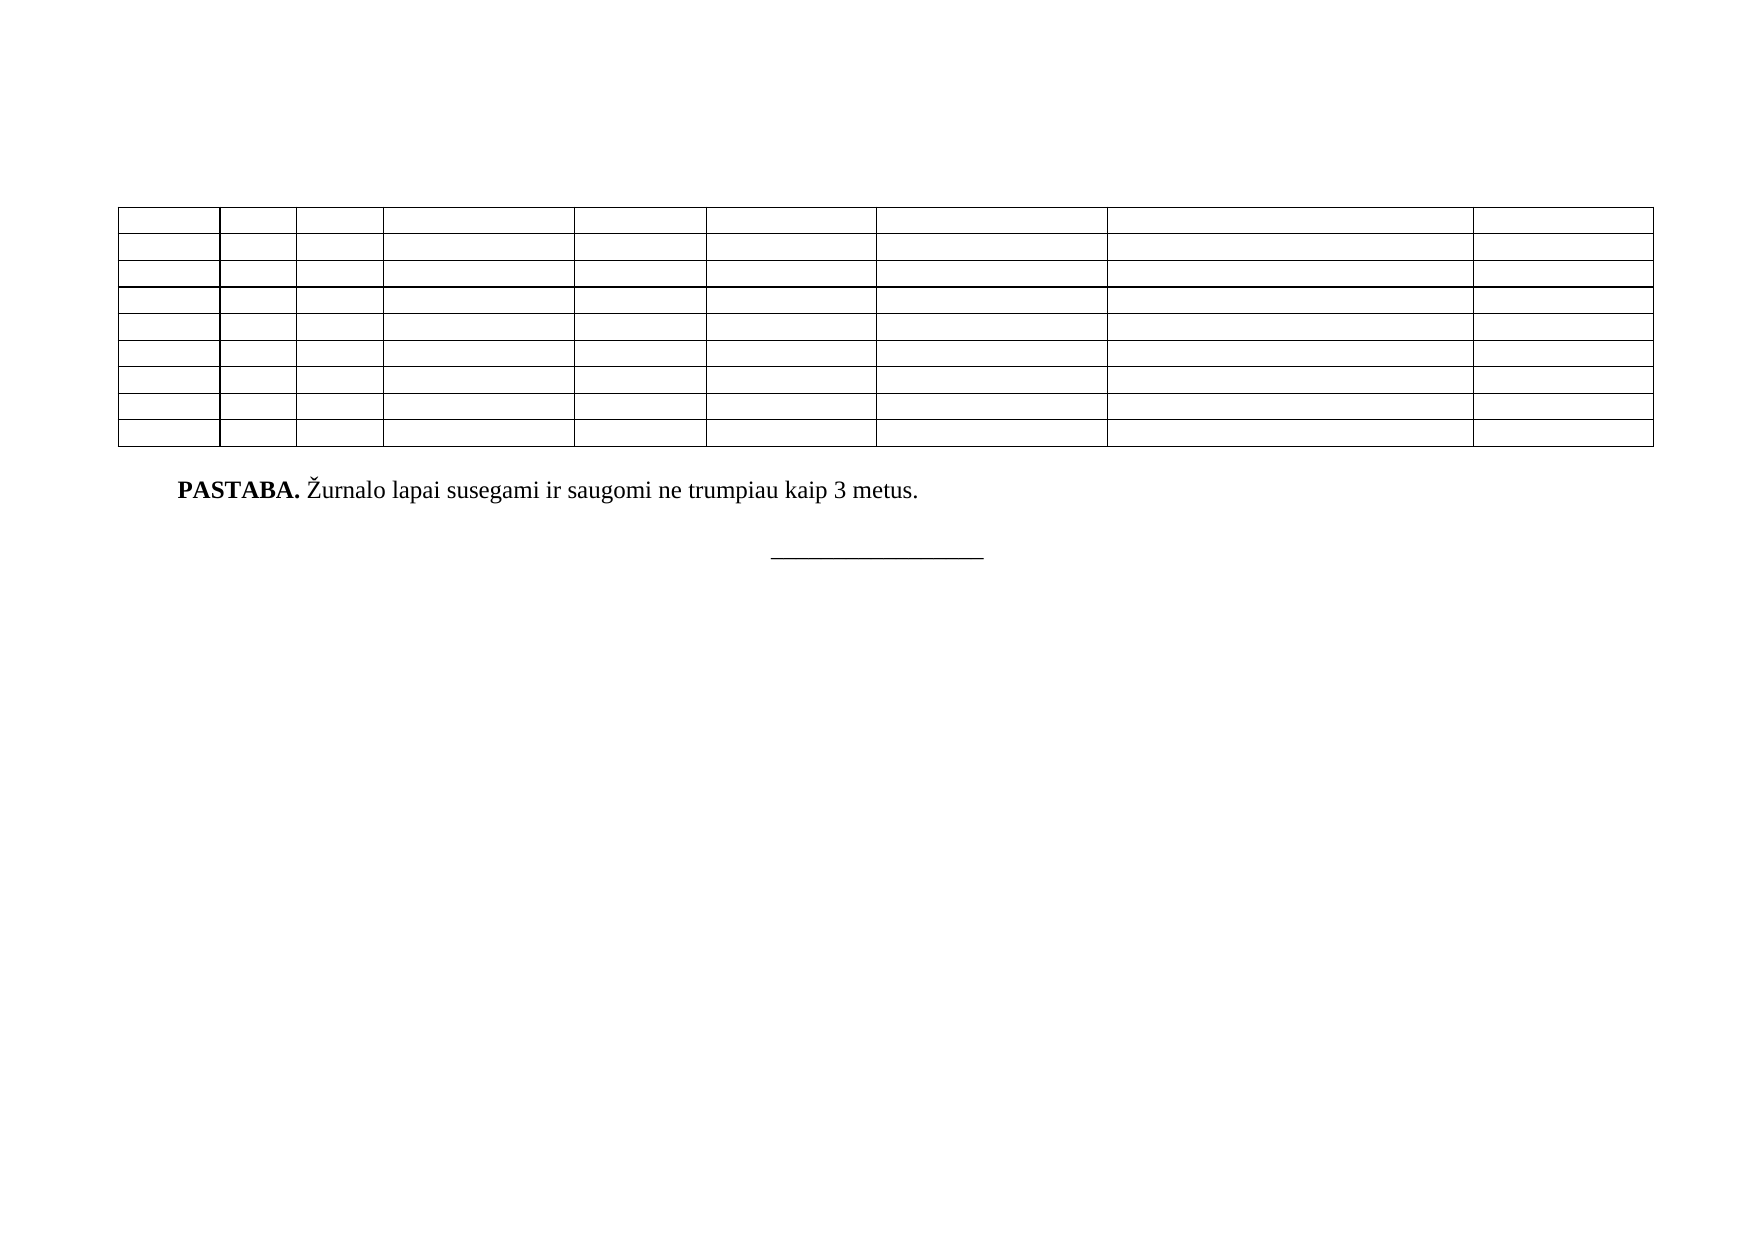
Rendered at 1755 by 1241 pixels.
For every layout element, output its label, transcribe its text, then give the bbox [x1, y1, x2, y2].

table_cell [297, 367, 383, 393]
table_cell [707, 261, 876, 286]
table_cell [384, 234, 574, 260]
table_cell [1474, 208, 1653, 233]
table_cell [1108, 234, 1473, 260]
table_cell [575, 234, 706, 260]
table_cell [297, 314, 383, 339]
table_cell [221, 420, 296, 446]
table_cell [877, 394, 1107, 419]
text _________________ [118, 533, 1636, 562]
table_cell [575, 420, 706, 446]
table_cell [1108, 261, 1473, 286]
table_cell [221, 261, 296, 286]
table_cell [575, 288, 706, 313]
table_cell [1474, 394, 1653, 419]
table_cell [1474, 234, 1653, 260]
table_cell [877, 367, 1107, 393]
table_cell [877, 314, 1107, 339]
table_cell [297, 234, 383, 260]
table_cell [877, 420, 1107, 446]
table_cell [575, 394, 706, 419]
table_cell [1108, 341, 1473, 366]
table_cell [707, 341, 876, 366]
table_cell [1474, 261, 1653, 286]
table_cell [1108, 288, 1473, 313]
text PASTABA. Žurnalo lapai susegami ir saugomi ne trumpiau kaip 3 metus. [118, 476, 1636, 504]
table_cell [297, 208, 383, 233]
table_cell [1474, 341, 1653, 366]
table_cell [384, 261, 574, 286]
table_cell [297, 420, 383, 446]
table_cell [221, 394, 296, 419]
table_cell [221, 234, 296, 260]
table_cell [707, 314, 876, 339]
table_cell [384, 288, 574, 313]
table_cell [297, 394, 383, 419]
table_cell [297, 341, 383, 366]
table_cell [877, 234, 1107, 260]
table_cell [384, 420, 574, 446]
table_cell [297, 288, 383, 313]
table_cell [707, 288, 876, 313]
table_cell [575, 367, 706, 393]
table_cell [1474, 314, 1653, 339]
table_cell [707, 234, 876, 260]
table_cell [707, 367, 876, 393]
table_cell [1474, 420, 1653, 446]
table_cell [384, 341, 574, 366]
table_cell [707, 420, 876, 446]
table_cell [707, 394, 876, 419]
table_cell [221, 341, 296, 366]
table_cell [384, 208, 574, 233]
table_cell [1108, 367, 1473, 393]
table_cell [384, 394, 574, 419]
table_cell [575, 314, 706, 339]
table_cell [119, 261, 219, 286]
table_cell [1108, 208, 1473, 233]
table_cell [877, 261, 1107, 286]
table_cell [1474, 288, 1653, 313]
table_cell [575, 341, 706, 366]
table_cell [707, 208, 876, 233]
table_cell [1474, 367, 1653, 393]
table_cell [384, 314, 574, 339]
table_cell [384, 367, 574, 393]
table_cell [575, 261, 706, 286]
table_cell [1108, 420, 1473, 446]
table_cell [119, 288, 219, 313]
table_cell [1108, 394, 1473, 419]
table_cell [119, 420, 219, 446]
table_cell [221, 208, 296, 233]
table_cell [221, 314, 296, 339]
table_cell [877, 208, 1107, 233]
table_cell [221, 367, 296, 393]
table_cell [1108, 314, 1473, 339]
table_cell [575, 208, 706, 233]
table_cell [119, 367, 219, 393]
table_cell [297, 261, 383, 286]
table_cell [119, 341, 219, 366]
table_cell [221, 288, 296, 313]
table_cell [119, 234, 219, 260]
table_cell [119, 208, 219, 233]
table_cell [119, 314, 219, 339]
table_cell [119, 394, 219, 419]
table_cell [877, 288, 1107, 313]
table_cell [877, 341, 1107, 366]
